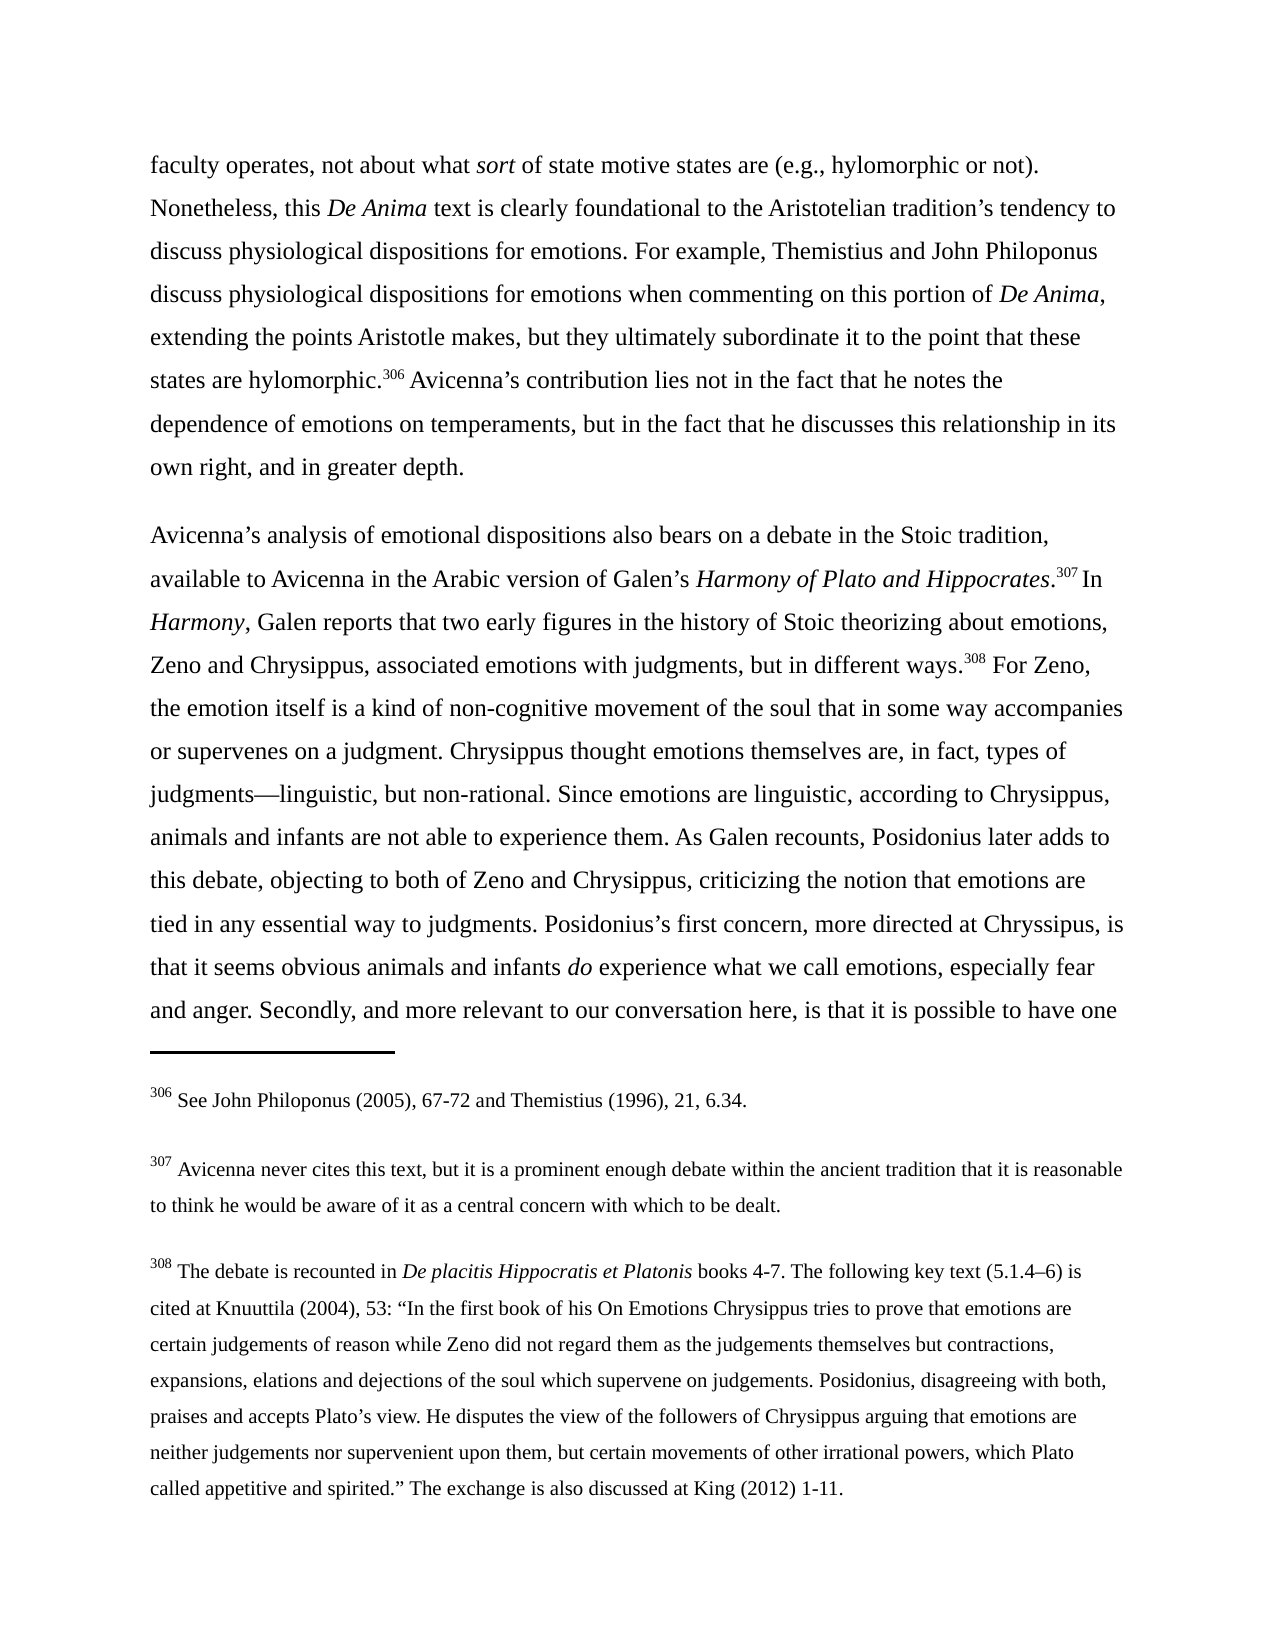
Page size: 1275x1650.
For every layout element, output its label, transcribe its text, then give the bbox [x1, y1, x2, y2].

text See John Philoponus (2005), 67-72 and Themistius (1996), 21, 6.34. [150, 1084, 1125, 1113]
text The debate is recounted in De placitis Hippocratis et Platonis books 4-7. The following key text (5.1.4–6) is cited at Knuuttila (2004), 53: “In the first book of his On Emotions Chrysippus tries to prove that emotions are certain judgements of reason while Zeno did not regard them as the judgements themselves but contractions, expansions, elations and dejections of the soul which supervene on judgements. Posidonius, disagreeing with both, praises and accepts Plato’s view. He disputes the view of the followers of Chrysippus arguing that emotions are neither judgements nor supervenient upon them, but certain movements of other irrational powers, which Plato called appetitive and spirited.” The exchange is also discussed at King (2012) 1-11. [150, 1255, 1125, 1500]
text faculty operates, not about what sort of state motive states are (e.g., hylomorphic or not). Nonetheless, this De Anima text is clearly foundational to the Aristotelian tradition’s tendency to discuss physiological dispositions for emotions. For example, Themistius and John Philoponus discuss physiological dispositions for emotions when commenting on this portion of De Anima, extending the points Aristotle makes, but they ultimately subordinate it to the point that these states are hylomorphic. Avicenna’s contribution lies not in the fact that he notes the dependence of emotions on temperaments, but in the fact that he discusses this relationship in its own right, and in greater depth. [150, 150, 1125, 481]
text Avicenna’s analysis of emotional dispositions also bears on a debate in the Stoic tradition, available to Avicenna in the Arabic version of Galen’s Harmony of Plato and Hippocrates. In Harmony, Galen reports that two early figures in the history of Stoic theorizing about emotions, Zeno and Chrysippus, associated emotions with judgments, but in different ways. For Zeno, the emotion itself is a kind of non-cognitive movement of the soul that in some way accompanies or supervenes on a judgment. Chrysippus thought emotions themselves are, in fact, types of judgments—linguistic, but non-rational. Since emotions are linguistic, according to Chrysippus, animals and infants are not able to experience them. As Galen recounts, Posidonius later adds to this debate, objecting to both of Zeno and Chrysippus, criticizing the notion that emotions are tied in any essential way to judgments. Posidonius’s first concern, more directed at Chryssipus, is that it seems obvious animals and infants do experience what we call emotions, especially fear and anger. Secondly, and more relevant to our conversation here, is that it is possible to have one [150, 521, 1125, 1024]
text Avicenna never cites this text, but it is a prominent enough debate within the ancient tradition that it is reasonable to think he would be aware of it as a central concern with which to be dealt. [150, 1153, 1125, 1217]
